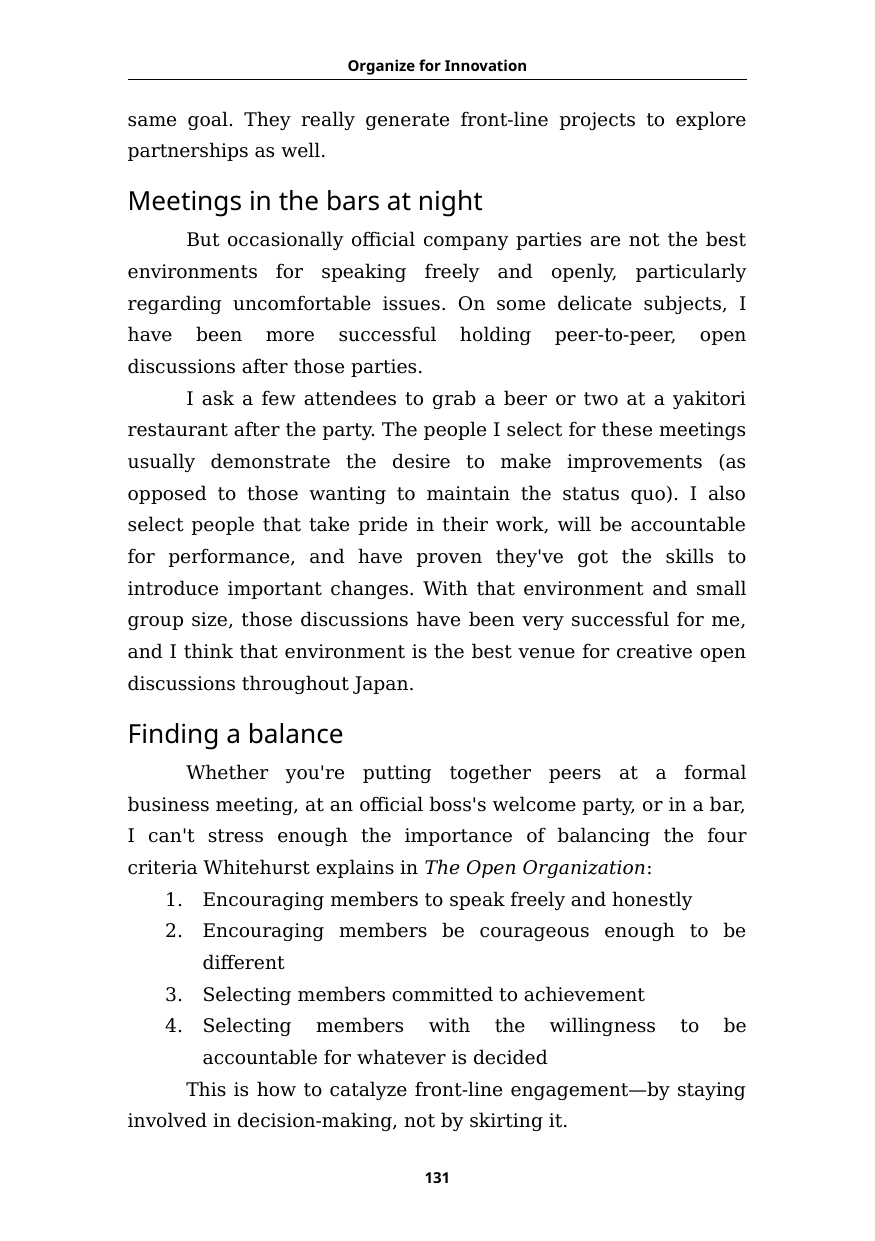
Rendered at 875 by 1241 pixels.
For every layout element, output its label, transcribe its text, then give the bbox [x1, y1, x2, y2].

text I ask a few attendees to grab a beer or two at a yakitori restaurant after the party. The people I select for these meetings usually demonstrate the desire to make improvements (as opposed to those wanting to maintain the status quo). I also select people that take pride in their work, will be accountable for performance, and have proven they've got the skills to introduce important changes. With that environment and small group size, those discussions have been very successful for me, and I think that environment is the best venue for creative open discussions throughout Japan. [127, 388, 747, 695]
list Selecting members with the willingness to be accountable for whatever is decided [165, 1015, 747, 1069]
subtitle Finding a balance [127, 719, 747, 749]
subtitle Meetings in the bars at night [127, 187, 747, 217]
list Encouraging members to speak freely and honestly [165, 888, 747, 910]
text But occasionally official company parties are not the best environments for speaking freely and openly, particularly regarding uncomfortable issues. On some delicate subjects, I have been more successful holding peer-to-peer, open discussions after those parties. [127, 229, 747, 378]
list Encouraging members be courageous enough to be different [165, 920, 747, 974]
text Whether you're putting together peers at a formal business meeting, at an official boss's welcome party, or in a bar, I can't stress enough the importance of balancing the four criteria Whitehurst explains in The Open Organization: [127, 762, 747, 879]
list Selecting members committed to achievement [165, 983, 747, 1005]
text This is how to catalyze front-line engagement—by staying involved in decision-making, not by skirting it. [127, 1078, 747, 1132]
text same goal. They really generate front-line projects to explore partnerships as well. [127, 109, 747, 162]
